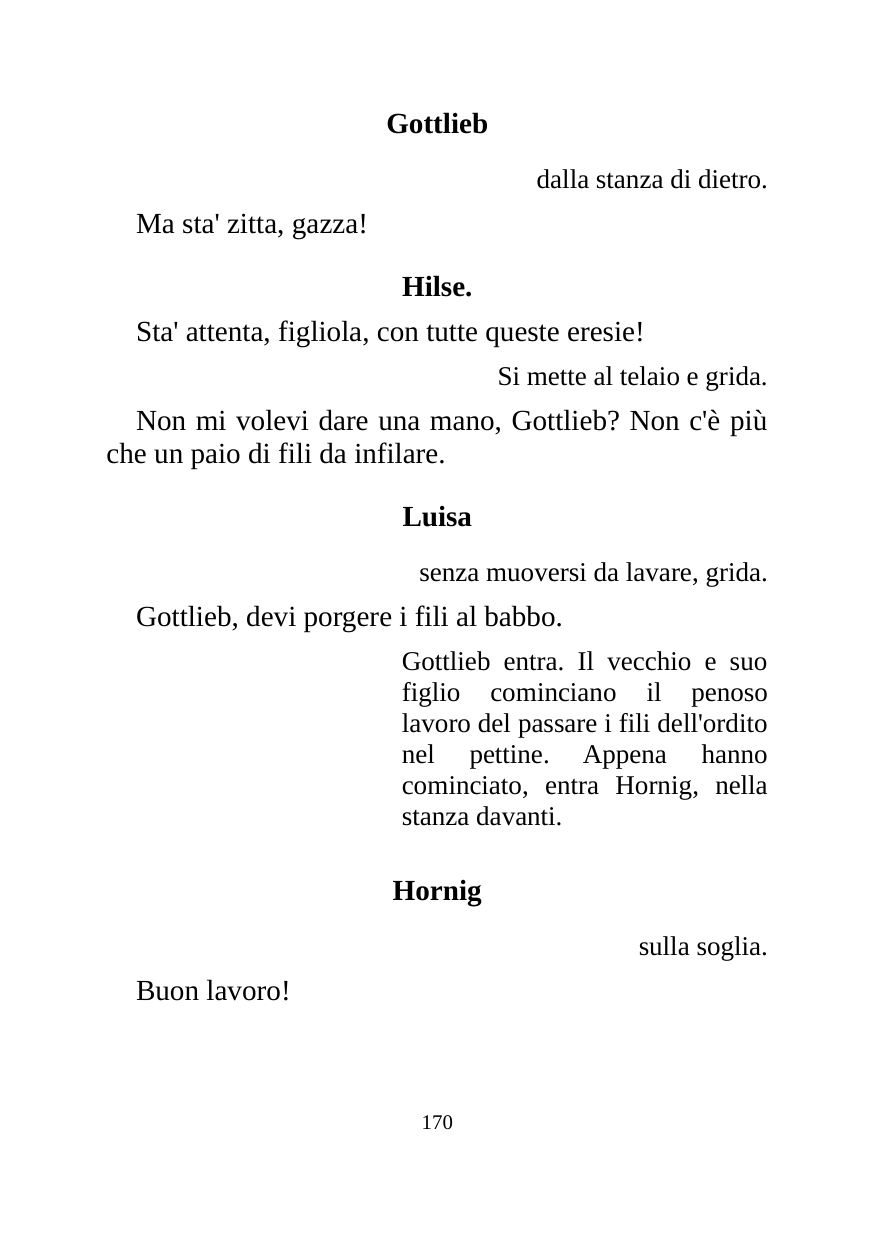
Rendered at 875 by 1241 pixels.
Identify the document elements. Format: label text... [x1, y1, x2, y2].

text Sta' attenta, figliola, con tutte queste eresie! [106, 314, 768, 348]
text Ma sta' zitta, gazza! [106, 206, 768, 240]
text Hornig [106, 873, 768, 906]
text dalla stanza di dietro. [402, 163, 768, 194]
text Gottlieb entra. Il vecchio e suo figlio cominciano il penoso lavoro del passare i fili dell'ordito nel pettine. Appena hanno cominciato, entra Hornig, nella stanza davanti. [402, 645, 768, 832]
text Gottlieb, devi porgere i fili al babbo. [106, 599, 768, 633]
text Buon lavoro! [106, 973, 768, 1006]
text Non mi volevi dare una mano, Gottlieb? Non c'è più che un paio di fili da infilare. [106, 403, 768, 470]
text sulla soglia. [402, 930, 768, 961]
text Gottlieb [106, 106, 768, 140]
text Luisa [106, 499, 768, 533]
text Si mette al telaio e grida. [402, 360, 768, 391]
text senza muoversi da lavare, grida. [402, 556, 768, 588]
text Hilse. [106, 269, 768, 303]
